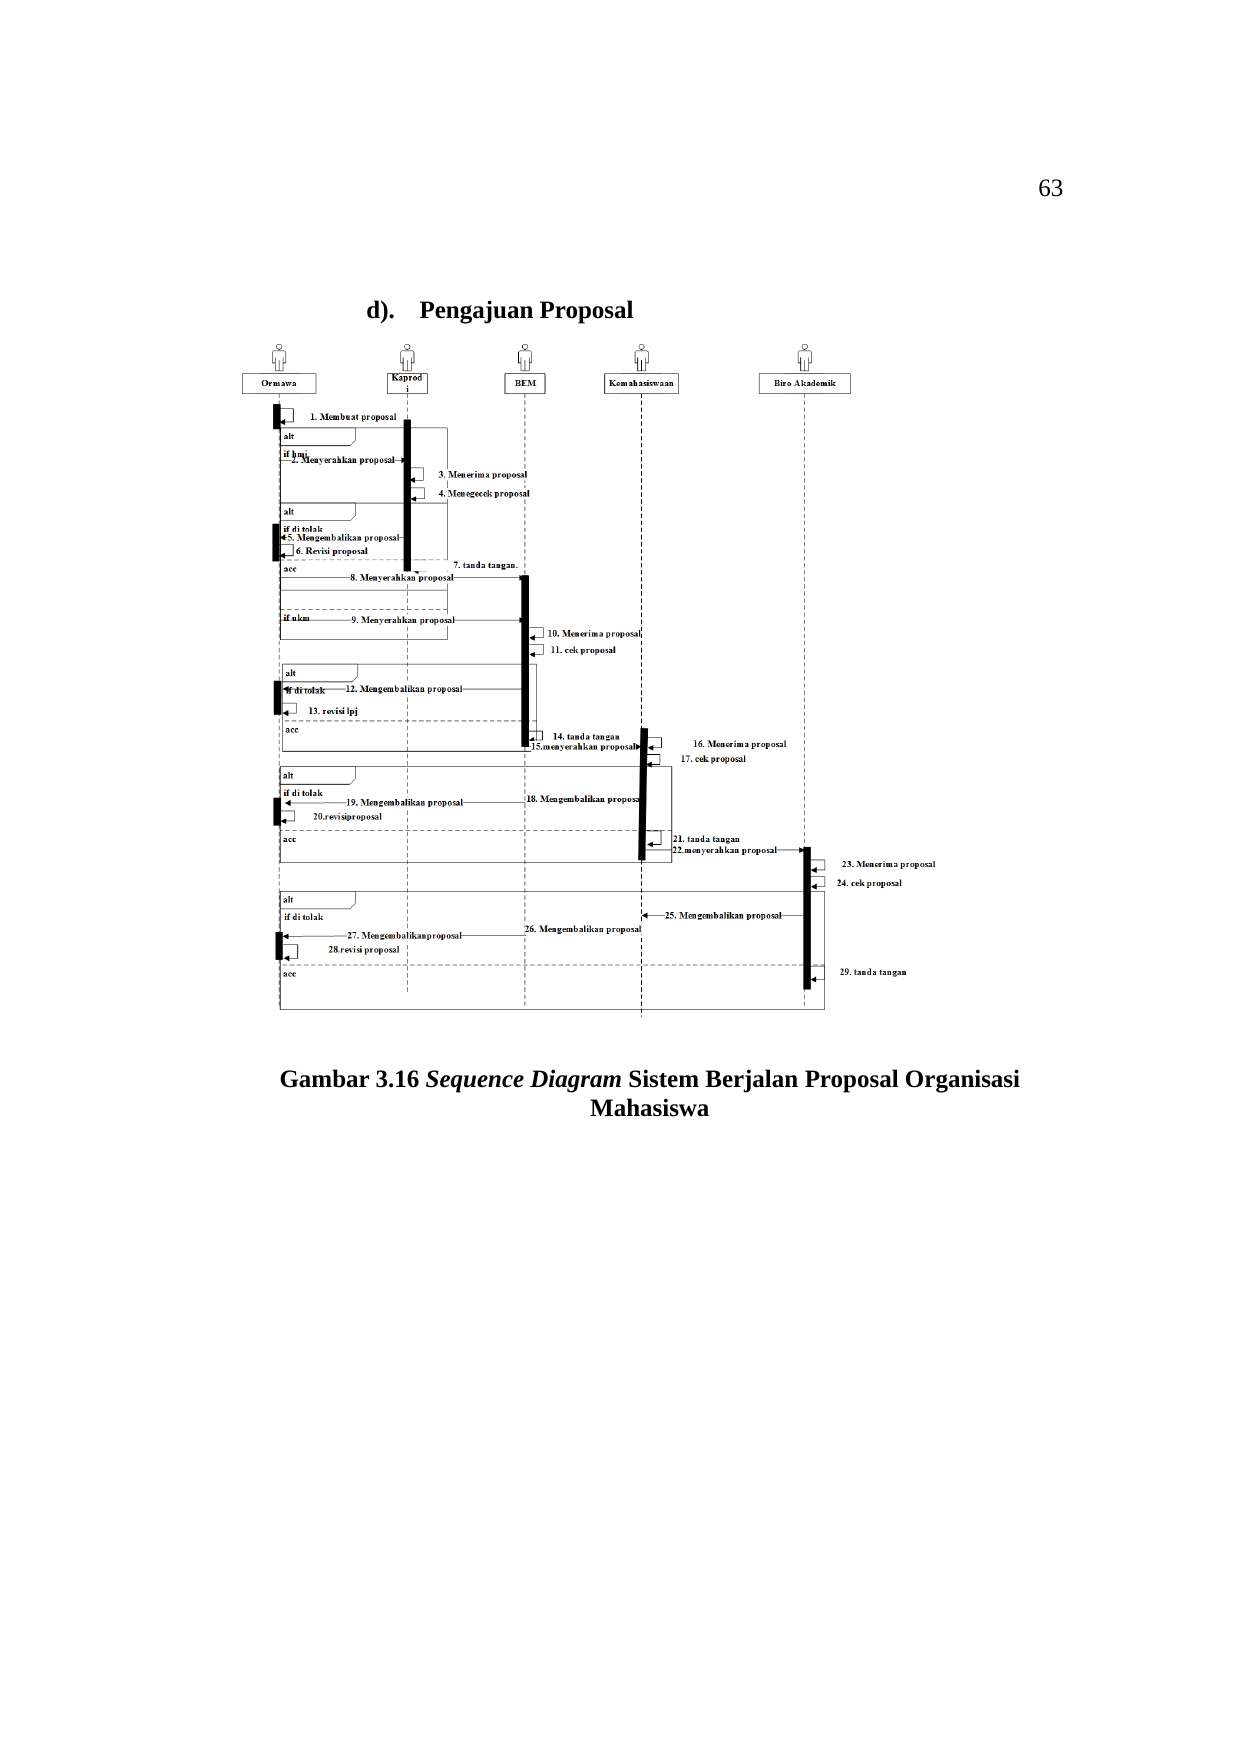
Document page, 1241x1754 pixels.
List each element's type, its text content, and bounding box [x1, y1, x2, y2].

picture [242, 343, 1058, 1017]
text Gambar 3.16 Sequence Diagram Sistem Berjalan Proposal Organisasi Mahasiswa [236, 1064, 1063, 1121]
table_header [236, 338, 1063, 1051]
list Pengajuan Proposal [313, 295, 1063, 324]
